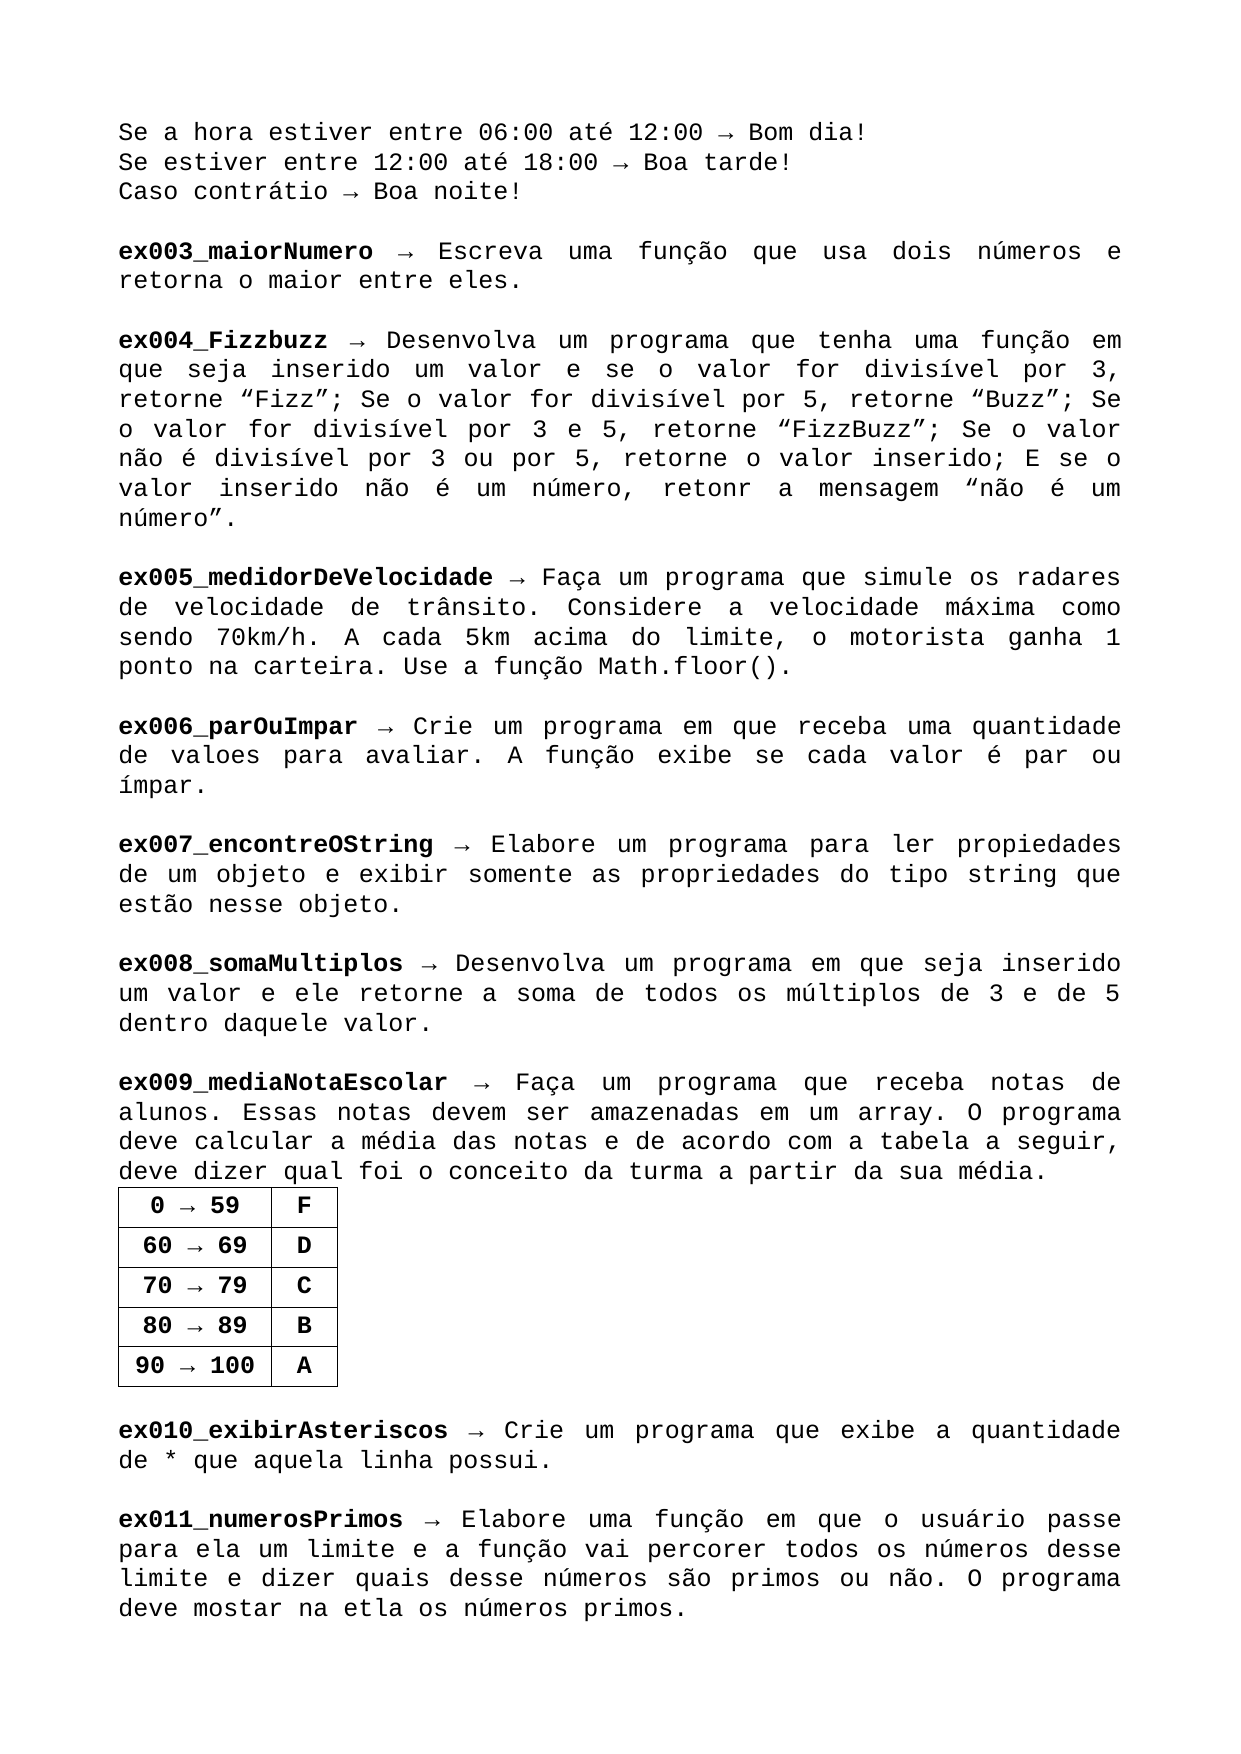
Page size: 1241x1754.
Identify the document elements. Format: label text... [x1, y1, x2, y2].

text ex010_exibirAsteriscos → Crie um programa que exibe a quantidade de * que aquela linha possui. [118, 1416, 1122, 1476]
table_header 0 → 59 [119, 1188, 271, 1227]
text Se estiver entre 12:00 até 18:00 → Boa tarde! [118, 148, 1122, 177]
table_cell 90 → 100 [119, 1347, 271, 1386]
table_cell 70 → 79 [119, 1268, 271, 1307]
table_cell D [272, 1228, 337, 1267]
text ex005_medidorDeVelocidade → Faça um programa que simule os radares de velocidade de trânsito. Considere a velocidade máxima como sendo 70km/h. A cada 5km acima do limite, o motorista ganha 1 ponto na carteira. Use a função Math.floor(). [118, 563, 1122, 682]
table_cell 60 → 69 [119, 1228, 271, 1267]
table_header F [272, 1188, 337, 1227]
text ex003_maiorNumero → Escreva uma função que usa dois números e retorna o maior entre eles. [118, 237, 1122, 296]
table_cell B [272, 1308, 337, 1346]
table_cell 80 → 89 [119, 1308, 271, 1346]
text ex007_encontreOString → Elabore um programa para ler propiedades de um objeto e exibir somente as propriedades do tipo string que estão nesse objeto. [118, 831, 1122, 920]
table_cell C [272, 1268, 337, 1307]
text ex009_mediaNotaEscolar → Faça um programa que receba notas de alunos. Essas notas devem ser amazenadas em um array. O programa deve calcular a média das notas e de acordo com a tabela a seguir, deve dizer qual foi o conceito da turma a partir da sua média. [118, 1068, 1122, 1187]
text Caso contrátio → Boa noite! [118, 177, 1122, 207]
text Se a hora estiver entre 06:00 até 12:00 → Bom dia! [118, 118, 1122, 148]
text ex004_Fizzbuzz → Desenvolva um programa que tenha uma função em que seja inserido um valor e se o valor for divisível por 3, retorne “Fizz”; Se o valor for divisível por 5, retorne “Buzz”; Se o valor for divisível por 3 e 5, retorne “FizzBuzz”; Se o valor não é divisível por 3 ou por 5, retorne o valor inserido; E se o valor inserido não é um número, retonr a mensagem “não é um número”. [118, 326, 1122, 534]
text ex006_parOuImpar → Crie um programa em que receba uma quantidade de valoes para avaliar. A função exibe se cada valor é par ou ímpar. [118, 712, 1122, 801]
table_cell A [272, 1347, 337, 1386]
text ex011_numerosPrimos → Elabore uma função em que o usuário passe para ela um limite e a função vai percorer todos os números desse limite e dizer quais desse números são primos ou não. O programa deve mostar na etla os números primos. [118, 1505, 1122, 1624]
text ex008_somaMultiplos → Desenvolva um programa em que seja inserido um valor e ele retorne a soma de todos os múltiplos de 3 e de 5 dentro daquele valor. [118, 949, 1122, 1038]
